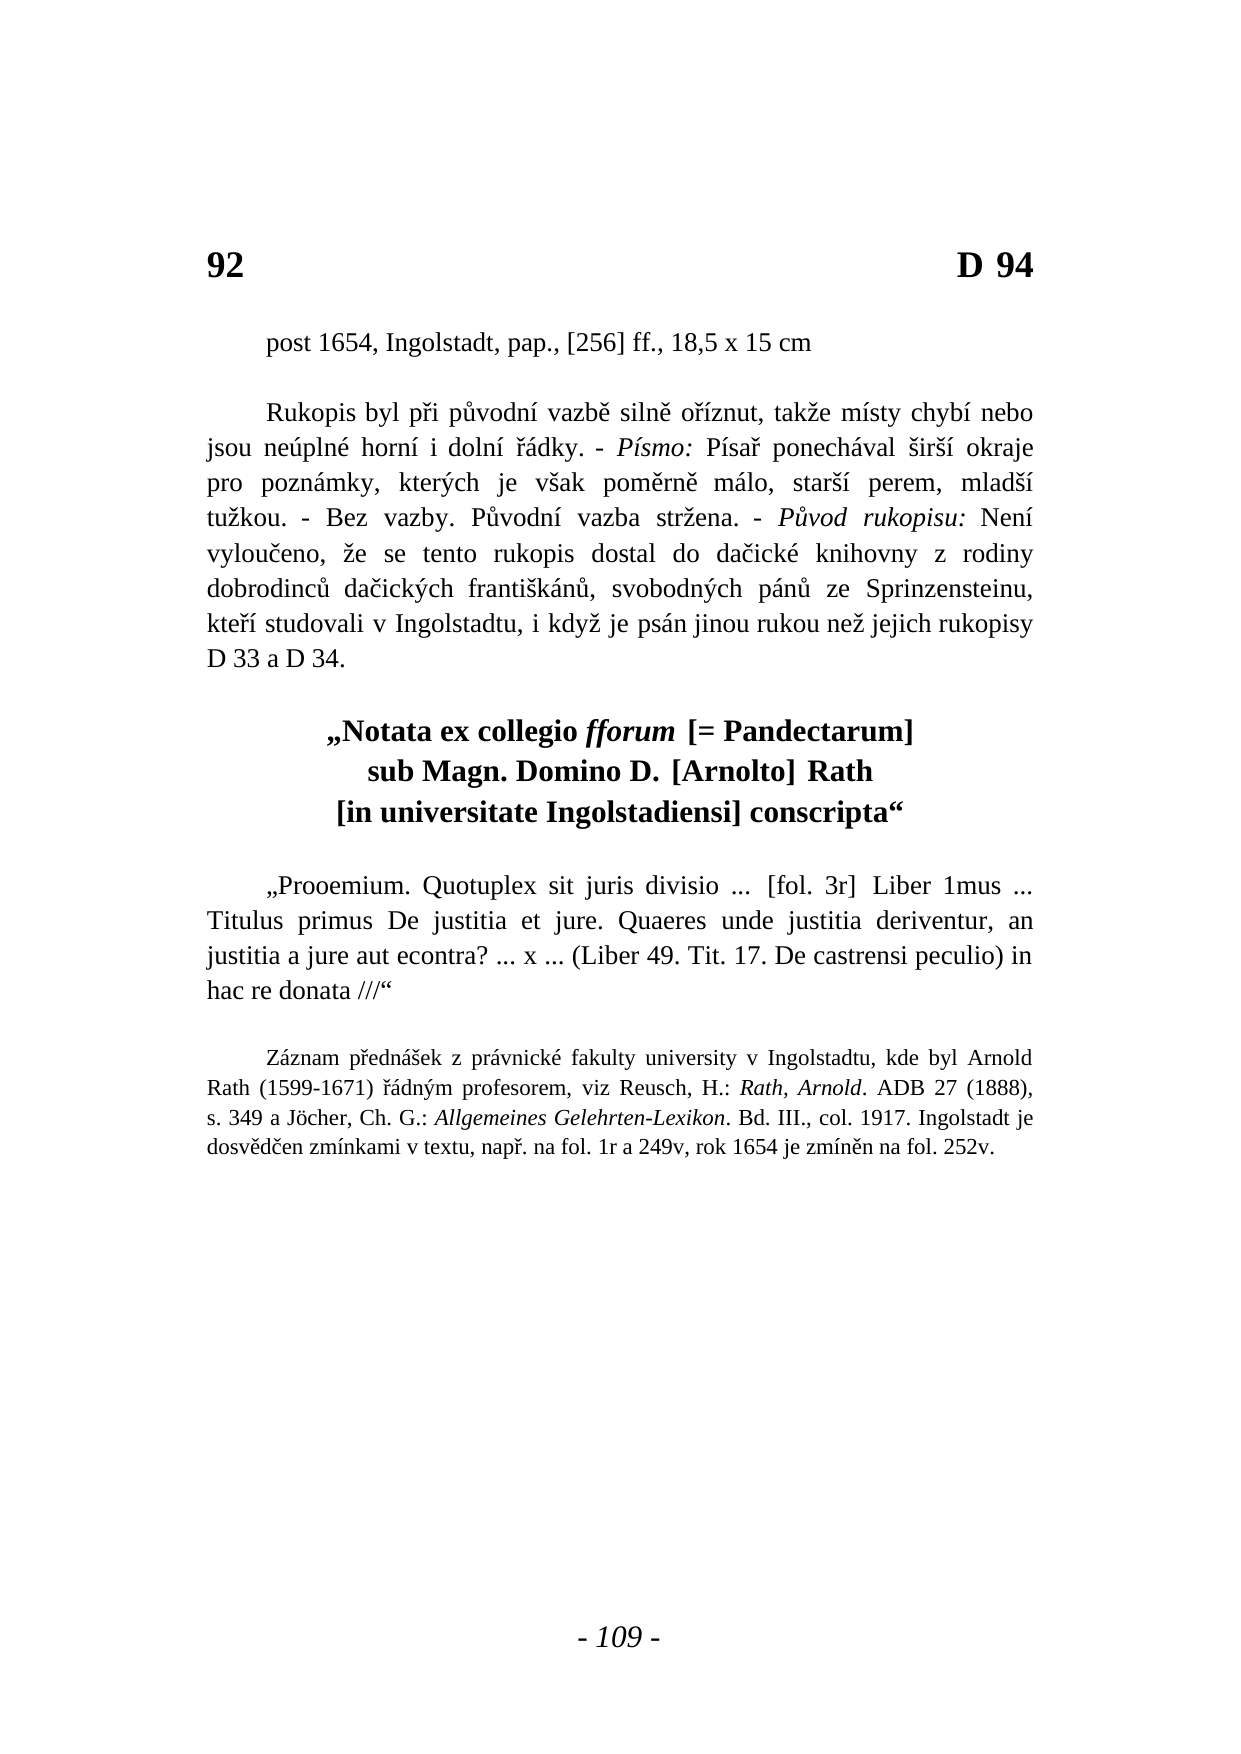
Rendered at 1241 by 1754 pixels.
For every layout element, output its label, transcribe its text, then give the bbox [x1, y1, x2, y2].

text Rukopis byl při původní vazbě silně oříznut, takže místy chybí nebo jsou neúplné horní i dolní řádky. - Písmo: Písař ponechával širší okraje pro poznámky, kterých je však poměrně málo, starší perem, mladší tužkou. - Bez vazby. Původní vazba stržena. - Původ rukopisu: Není vyloučeno, že se tento rukopis dostal do dačické knihovny z rodiny dobrodinců dačických františkánů, svobodných pánů ze Sprinzensteinu, kteří studovali v Ingolstadtu, i když je psán jinou rukou než jejich rukopisy D 33 a D 34. [207, 396, 1033, 673]
text 92 D 94 [207, 242, 1033, 285]
text „Notata ex collegio fforum [= Pandectarum] sub Magn. Domino D. [Arnolto] Rath [in universitate Ingolstadiensi] conscripta“ [207, 712, 1033, 829]
text „Prooemium. Quotuplex sit juris divisio ... [fol. 3r] Liber 1mus ... Titulus primus De justitia et jure. Quaeres unde justitia deriventur, an justitia a jure aut econtra? ... x ... (Liber 49. Tit. 17. De castrensi peculio) in hac re donata ///“ [207, 869, 1033, 1005]
text post 1654, Ingolstadt, pap., [256] ff., 18,5 x 15 cm [266, 326, 1033, 357]
text Záznam přednášek z právnické fakulty university v Ingolstadtu, kde byl Arnold Rath (1599-1671) řádným profesorem, viz Reusch, H.: Rath, Arnold. ADB 27 (1888), s. 349 a Jöcher, Ch. G.: Allgemeines Gelehrten-Lexikon. Bd. III., col. 1917. Ingolstadt je dosvědčen zmínkami v textu, např. na fol. 1r a 249v, rok 1654 je zmíněn na fol. 252v. [207, 1044, 1033, 1160]
